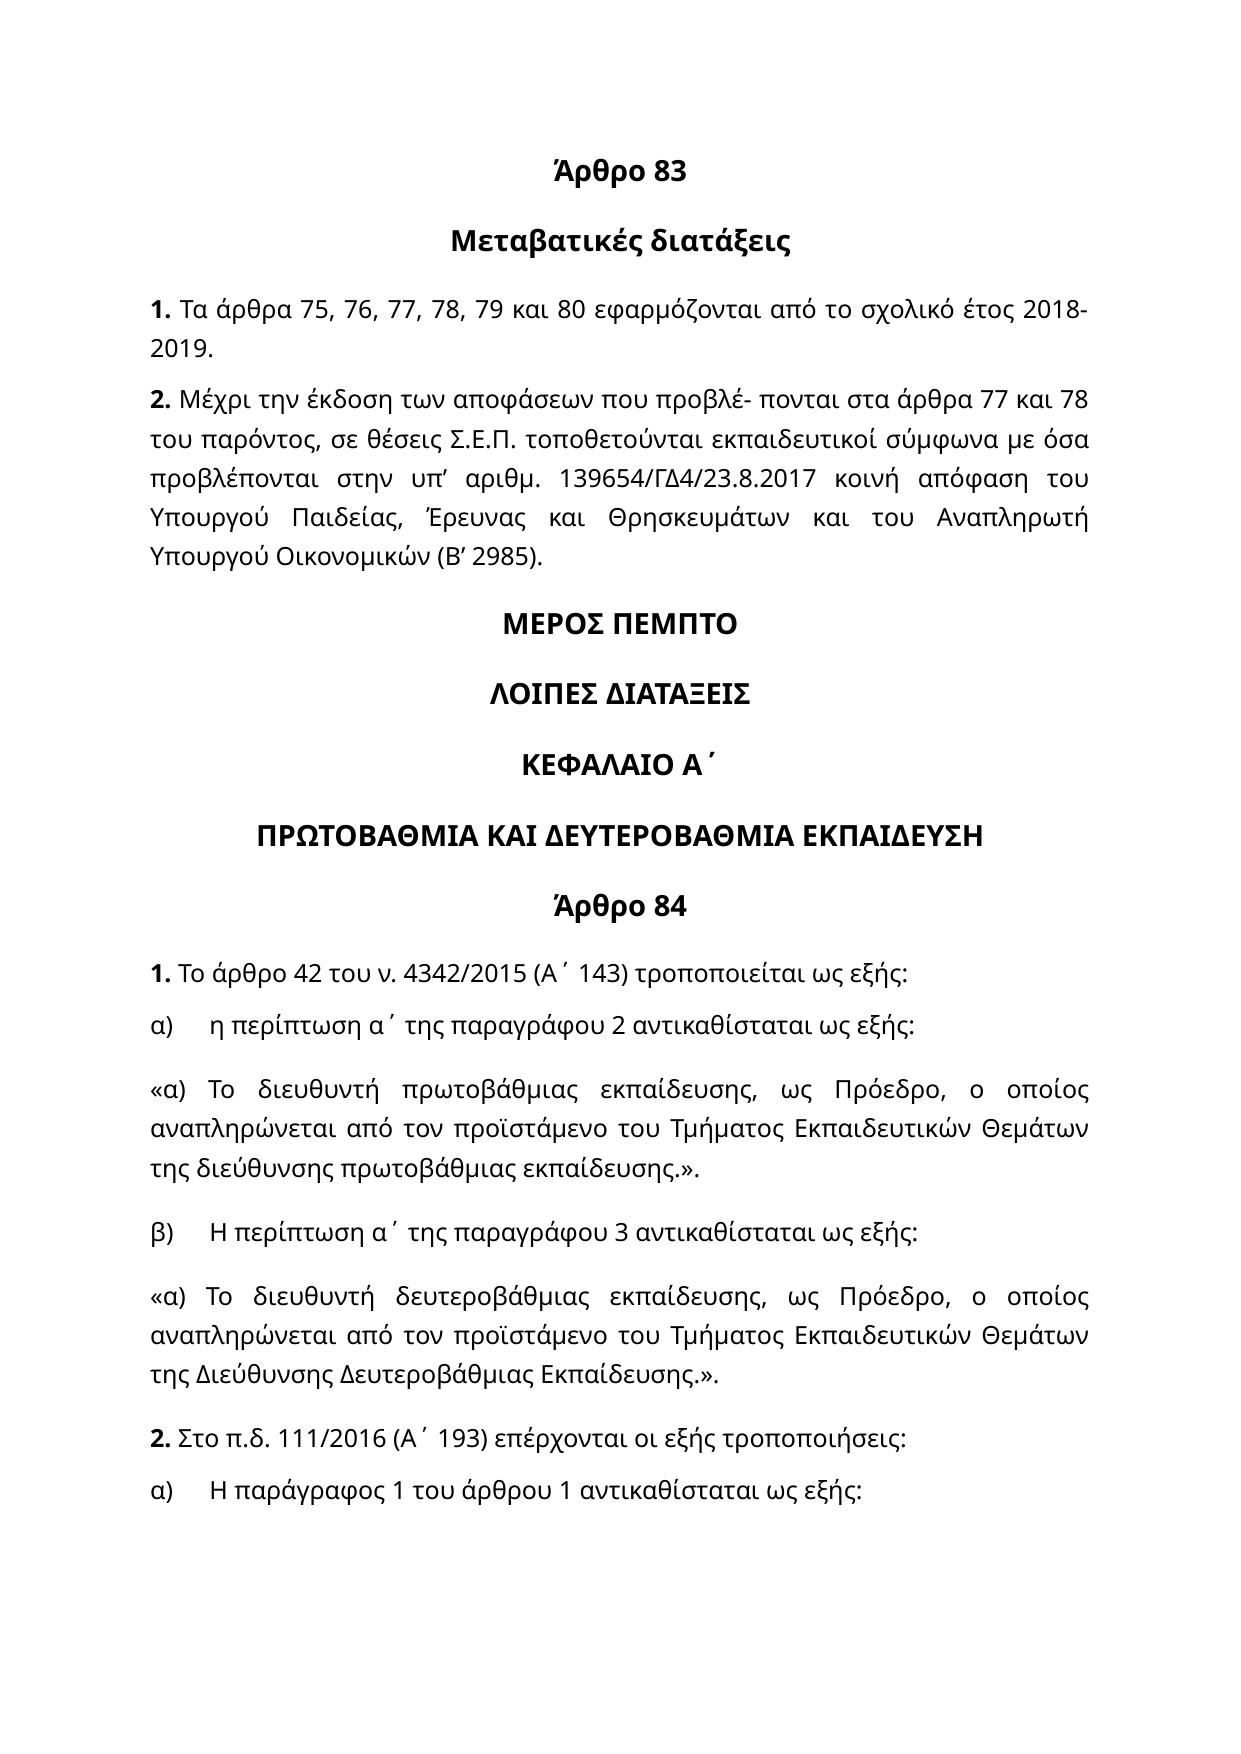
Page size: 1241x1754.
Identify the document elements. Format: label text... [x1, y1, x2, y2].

text «α) Το διευθυντή πρωτοβάθμιας εκπαίδευσης, ως Πρόεδρο, ο οποίος αναπληρώνεται από τον προϊστάμενο του Τμήματος Εκπαιδευτικών Θεμάτων της διεύθυνσης πρωτοβάθμιας εκπαίδευσης.». [150, 1072, 1090, 1184]
subtitle ΛΟΙΠΕΣ ΔΙΑΤΑΞΕΙΣ [150, 673, 1090, 713]
list β) Η περίπτωση α΄ της παραγράφου 3 αντικαθίσταται ως εξής: [150, 1214, 1090, 1248]
subtitle ΜΕΡΟΣ ΠΕΜΠΤΟ [150, 603, 1090, 643]
list α) η περίπτωση α΄ της παραγράφου 2 αντικαθίσταται ως εξής: [150, 1008, 1090, 1042]
list α) Η παράγραφος 1 του άρθρου 1 αντικαθίσταται ως εξής: [150, 1473, 1090, 1507]
text 1. Το άρθρο 42 του ν. 4342/2015 (Α΄ 143) τροποποιείται ως εξής: [150, 956, 1090, 990]
text 1. Τα άρθρα 75, 76, 77, 78, 79 και 80 εφαρμόζονται από το σχολικό έτος 2018-2019. [150, 291, 1090, 364]
text 2. Στο π.δ. 111/2016 (Α΄ 193) επέρχονται οι εξής τροποποιήσεις: [150, 1421, 1090, 1455]
subtitle Άρθρο 83 [150, 150, 1090, 190]
text 2. Μέχρι την έκδοση των αποφάσεων που προβλέ- πονται στα άρθρα 77 και 78 του παρόντος, σε θέσεις Σ.Ε.Π. τοποθετούνται εκπαιδευτικοί σύμφωνα με όσα προβλέπονται στην υπ’ αριθμ. 139654/ΓΔ4/23.8.2017 κοινή απόφαση του Υπουργού Παιδείας, Έρευνας και Θρησκευμάτων και του Αναπληρωτή Υπουργού Οικονομικών (Β’ 2985). [150, 382, 1090, 573]
subtitle Μεταβατικές διατάξεις [150, 221, 1090, 260]
subtitle Άρθρο 84 [150, 885, 1090, 925]
text «α) Το διευθυντή δευτεροβάθμιας εκπαίδευσης, ως Πρόεδρο, ο οποίος αναπληρώνεται από τον προϊστάμενο του Τμήματος Εκπαιδευτικών Θεμάτων της Διεύθυνσης Δευτεροβάθμιας Εκπαίδευσης.». [150, 1278, 1090, 1391]
subtitle ΠΡΩΤΟΒΑΘΜΙΑ ΚΑΙ ΔΕΥΤΕΡΟΒΑΘΜΙΑ ΕΚΠΑΙΔΕΥΣΗ [150, 815, 1090, 854]
subtitle ΚΕΦΑΛΑΙΟ Α΄ [150, 744, 1090, 784]
